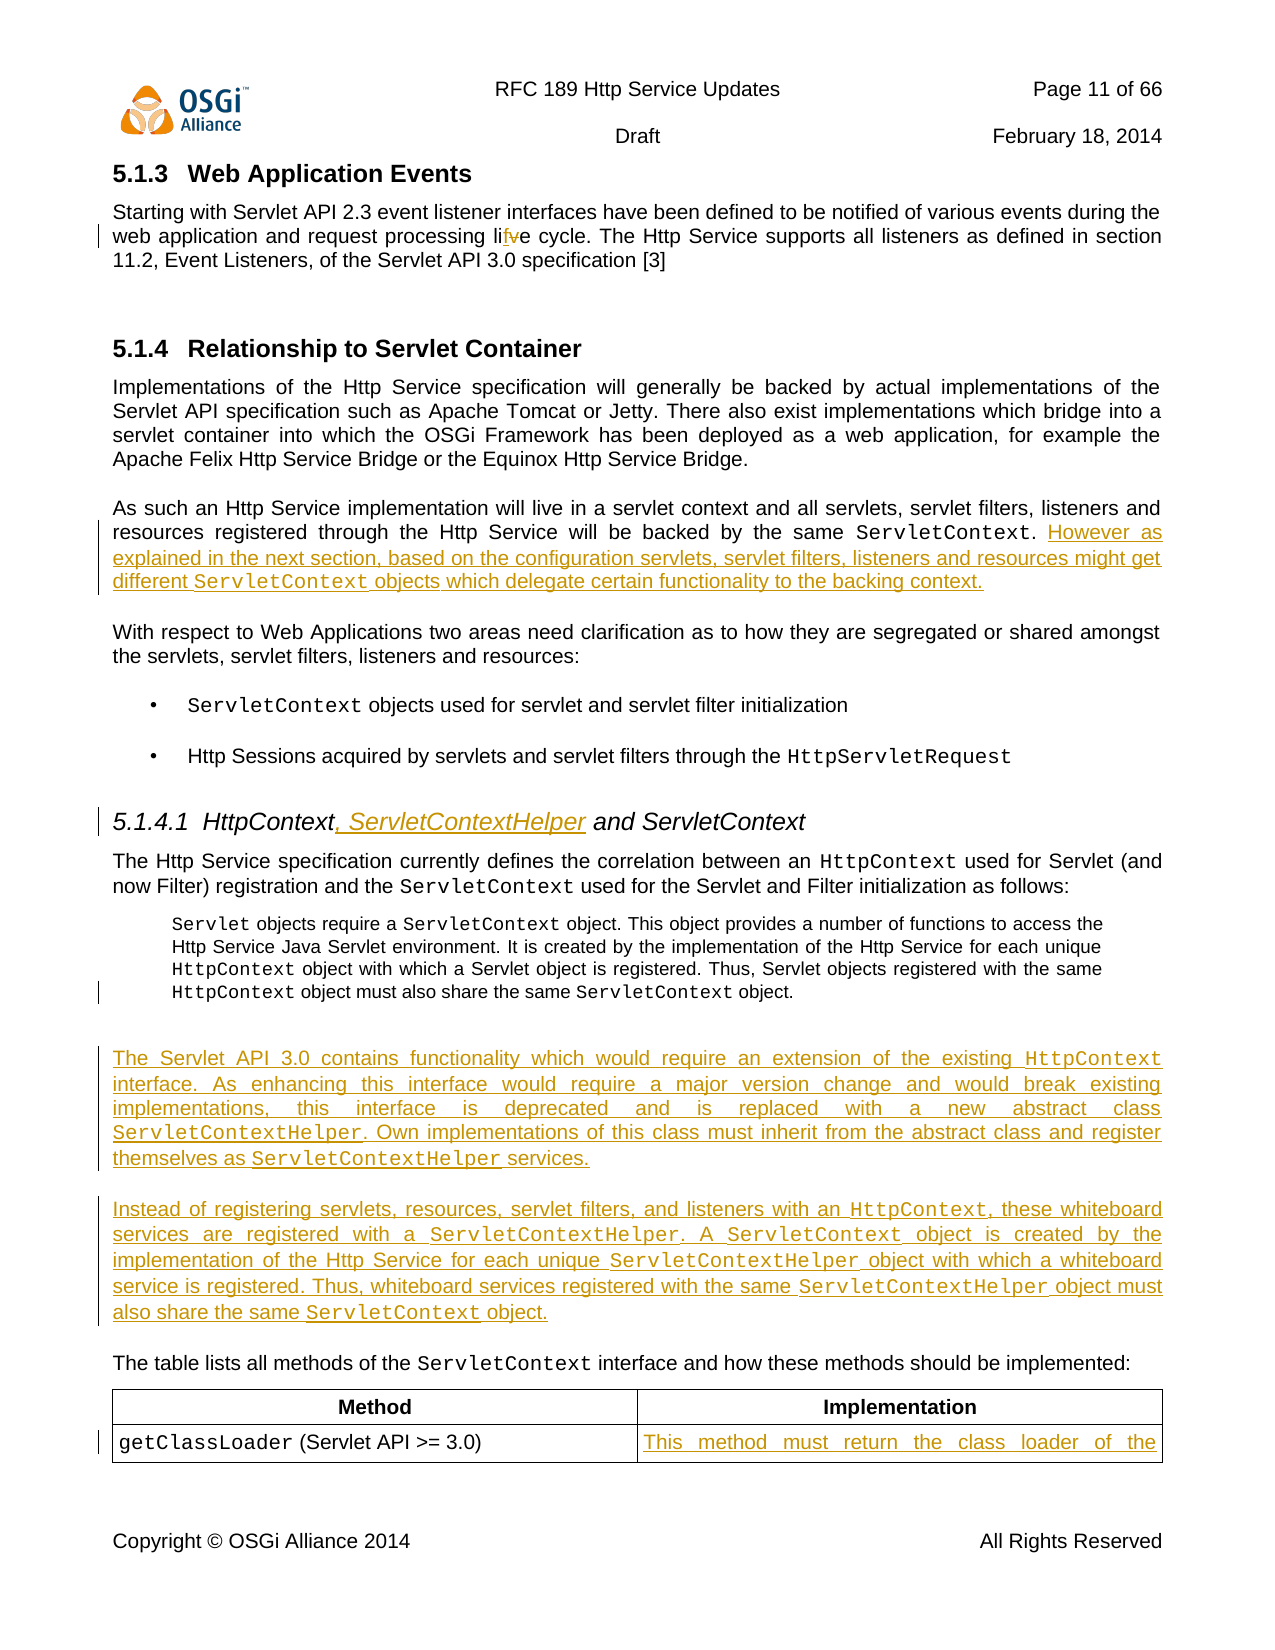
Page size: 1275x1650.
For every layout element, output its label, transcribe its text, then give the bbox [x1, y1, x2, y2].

text implementations, this interface is deprecated and is replaced with a new abstract class [112, 1094, 1162, 1117]
subtitle Relationship to Servlet Container [112, 333, 1162, 362]
table_cell getClassLoader (Servlet API >= 3.0) [113, 1425, 637, 1462]
table_cell This method must return the class loader of the [638, 1425, 1162, 1462]
picture [113, 78, 257, 142]
table_header Implementation [638, 1390, 1162, 1424]
text As such an Http Service implementation will live in a servlet context and all servlets, servlet filters, listeners and resources registered through the Http Service will be backed by the same ServletContext. However as explained in the next section, based on the configuration servlets, servlet filters, listeners and resources might get [112, 496, 1162, 566]
text Implementations of the Http Service specification will generally be backed by actual implementations of the Servlet API specification such as Apache Tomcat or Jetty. There also exist implementations which bridge into a servlet container into which the OSGi Framework has been deployed as a web application, for example the Apache Felix Http Service Bridge or the Equinox Http Service Bridge. [112, 375, 1162, 471]
text Instead of registering servlets, resources, servlet filters, and listeners with an HttpContext, these whiteboard services are registered with a ServletContextHelper. A ServletContext object is created by the implementation of the Http Service for each unique ServletContextHelper object with which a whiteboard service is registered. Thus, whiteboard services registered with the same ServletContextHelper object must also share the same ServletContext object. [112, 1196, 1162, 1326]
list Http Sessions acquired by servlets and servlet filters through the HttpServletRequest [150, 744, 1162, 770]
text The Http Service specification currently defines the correlation between an HttpContext used for Servlet (and now Filter) registration and the ServletContext used for the Servlet and Filter initialization as follows: [112, 848, 1162, 900]
list ServletContext objects used for servlet and servlet filter initialization [150, 693, 1162, 719]
subtitle Web Application Events [112, 159, 1162, 188]
subtitle HttpContext, ServletContextHelper and ServletContext [112, 807, 1162, 836]
text themselves as ServletContextHelper services. [112, 1142, 1162, 1171]
text different ServletContext objects which delegate certain functionality to the backing context. [112, 567, 1162, 595]
text The Servlet API 3.0 contains functionality which would require an extension of the existing HttpContext interface. As enhancing this interface would require a major version change and would break existing [112, 1046, 1162, 1093]
text Servlet objects require a ServletContext object. This object provides a number of functions to access the Http Service Java Servlet environment. It is created by the implementation of the Http Service for each unique HttpContext object with which a Servlet object is registered. Thus, Servlet objects registered with the same HttpContext object must also share the same ServletContext object. [172, 913, 1103, 1004]
text With respect to Web Applications two areas need clarification as to how they are segregated or shared amongst the servlets, servlet filters, listeners and resources: [112, 620, 1162, 668]
text The table lists all methods of the ServletContext interface and how these methods should be implemented: [112, 1351, 1162, 1376]
text Starting with Servlet API 2.3 event listener interfaces have been defined to be notified of various events during the web application and request processing life cycle. The Http Service supports all listeners as defined in section 11.2, Event Listeners, of the Servlet API 3.0 specification [3]. [112, 200, 1162, 272]
table_header Method [113, 1390, 637, 1424]
text ServletContextHelper. Own implementations of this class must inherit from the abstract class and register [112, 1118, 1162, 1141]
